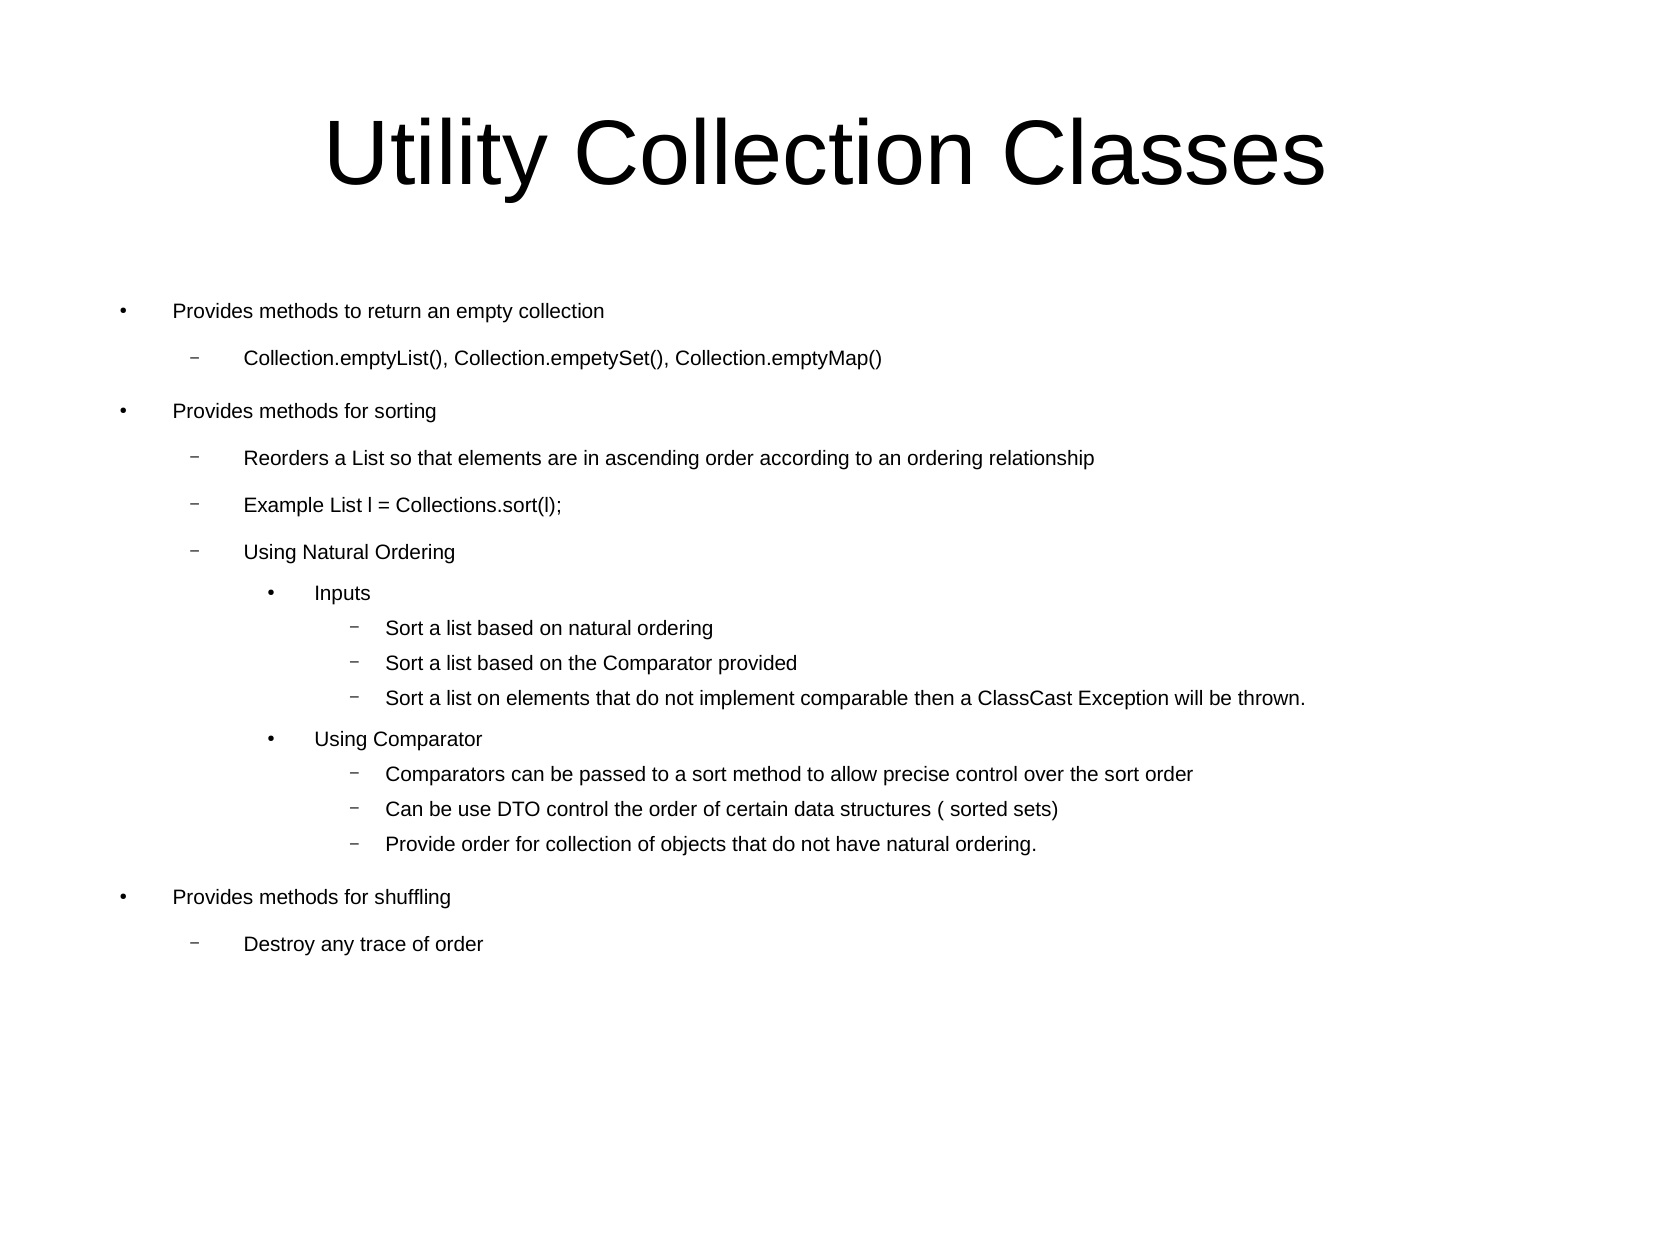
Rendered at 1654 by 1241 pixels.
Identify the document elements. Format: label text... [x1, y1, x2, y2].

title Utility Collection Classes [82, 49, 1571, 257]
list Provides methods to return an empty collection Collection.emptyList(), Collection.empetySet(), Collection.emptyMap() Provides methods for sorting Reorders a List so that elements are in ascending order according to an ordering relationship Example List l = Collections.sort(l); Using Natural Ordering Inputs Sort a list based on natural ordering Sort a list based on the Comparator provided Sort a list on elements that do not implement comparable then a ClassCast Exception will be thrown. Using Comparator Comparators can be passed to a sort method to allow precise control over the sort order Can be use DTO control the order of certain data structures ( sorted sets) Provide order for collection of objects that do not have natural ordering. Provides methods for shuffling Destroy any trace of order [101, 300, 1591, 1119]
